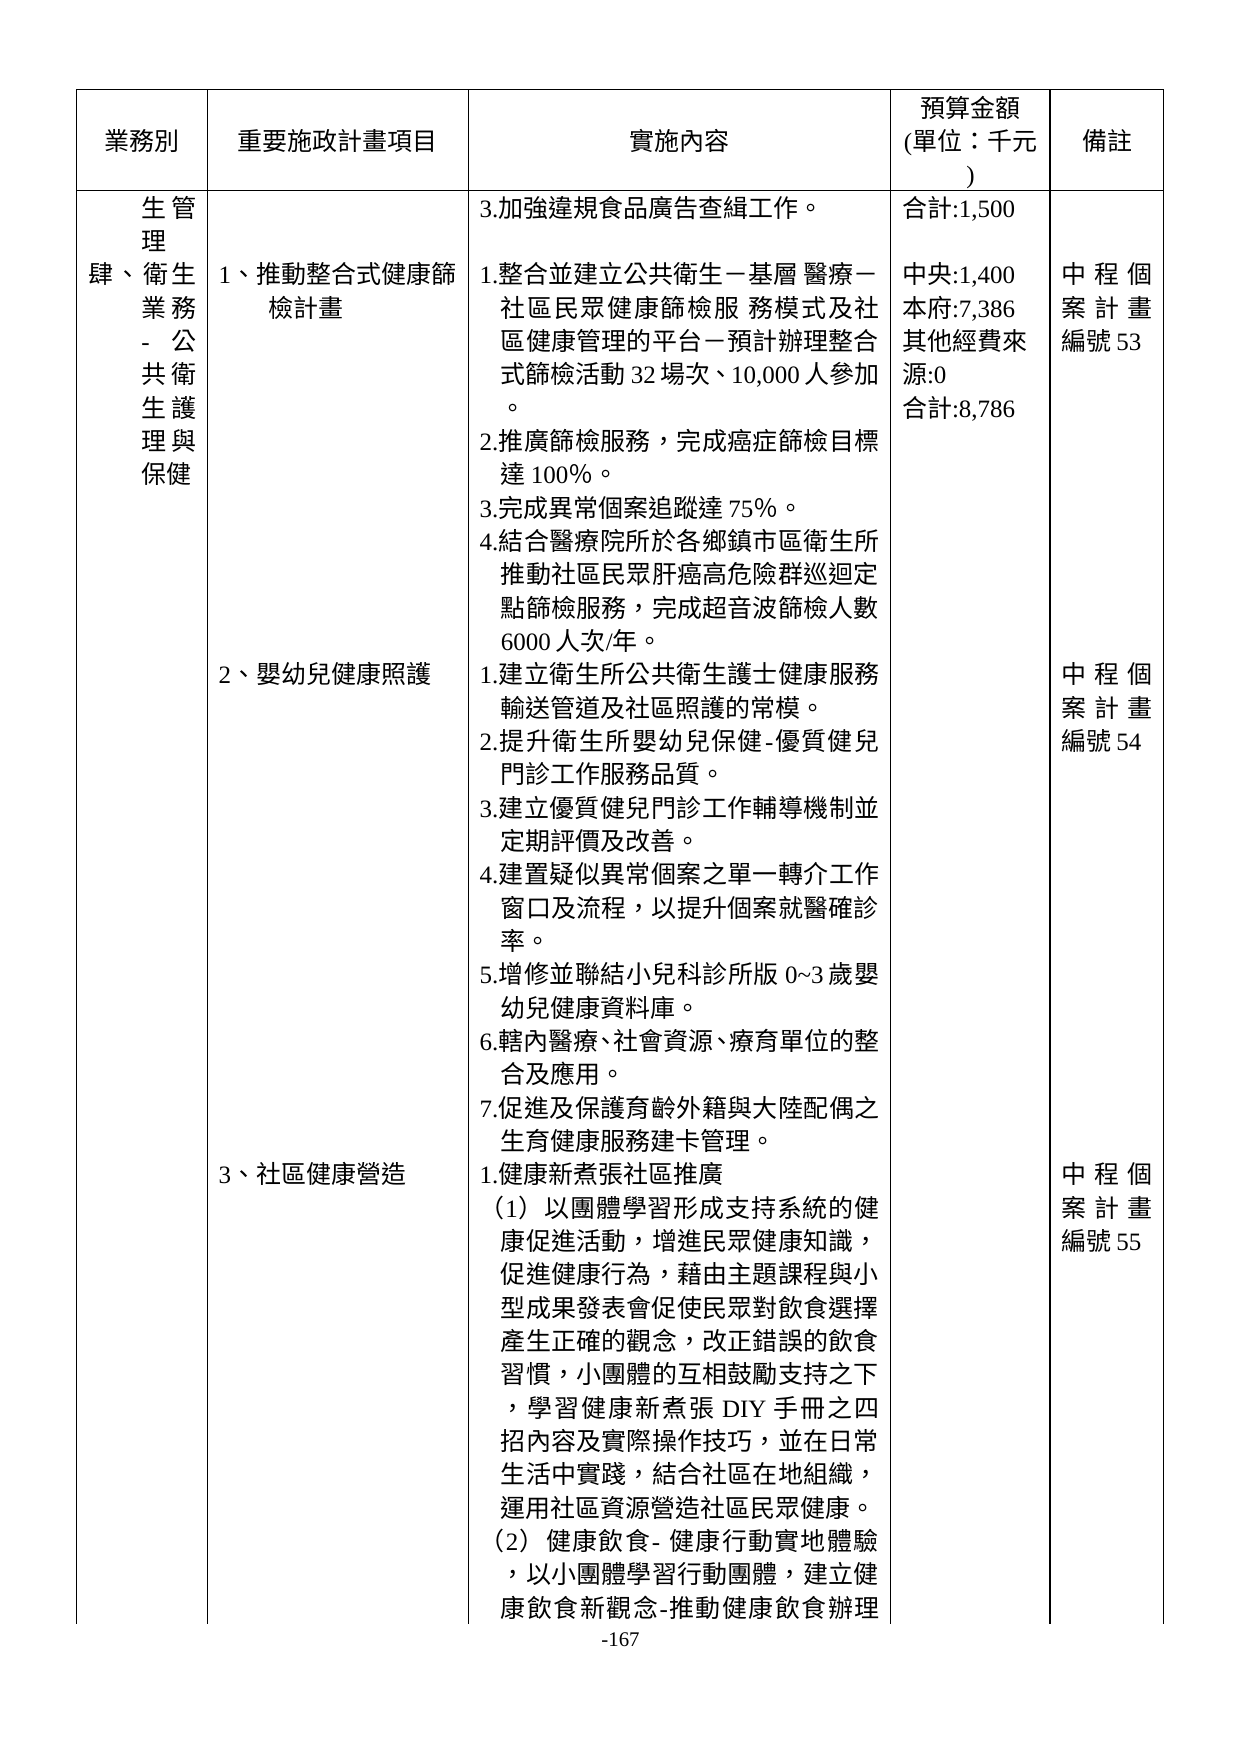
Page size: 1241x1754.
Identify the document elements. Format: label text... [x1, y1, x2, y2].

table_header 實施內容 [469, 90, 890, 190]
table_cell 1.健康新煮張社區推廣 （1）以團體學習形成支持系統的健康促進活動，增進民眾健康知識，促進健康行為，藉由主題課程與小型成果發表會促使民眾對飲食選擇產生正確的觀念，改正錯誤的飲食習慣，小團體的互相鼓勵支持之下，學習健康新煮張DIY手冊之四招內容及實際操作技巧，並在日常生活中實踐，結合社區在地組織，運用社區資源營造社區民眾健康。 （2）健康飲食- 健康行動實地體驗，以小團體學習行動團體，建立健康飲食新觀念-推動健康飲食辦理 [469, 1157, 890, 1624]
table_header 備註 [1051, 90, 1163, 190]
table_cell 中程個案計畫編號54 [1051, 657, 1163, 1157]
table_cell [208, 191, 468, 257]
table_cell 3.加強違規食品廣告查緝工作。 [469, 191, 890, 257]
table_cell 肆、衛生業務-公共衛生護理與保健 [77, 257, 207, 657]
table_cell [1051, 191, 1163, 257]
table_cell 社區健康營造 [208, 1157, 468, 1624]
table_cell [891, 657, 1049, 1157]
table_cell [77, 657, 207, 1157]
table_cell 中程個案計畫編號55 [1051, 1157, 1163, 1624]
table_header 重要施政計畫項目 [208, 90, 468, 190]
table_cell 1.建立衛生所公共衛生護士健康服務輸送管道及社區照護的常模。 2.提升衛生所嬰幼兒保健-優質健兒門診工作服務品質。 3.建立優質健兒門診工作輔導機制並定期評價及改善。 4.建置疑似異常個案之單一轉介工作窗口及流程，以提升個案就醫確診率。 5.增修並聯結小兒科診所版0~3歲嬰幼兒健康資料庫。 6.轄內醫療、社會資源、療育單位的整合及應用。 7.促進及保護育齡外籍與大陸配偶之生育健康服務建卡管理。 [469, 657, 890, 1157]
table_cell 生管理 [77, 191, 207, 257]
table_cell 中程個案計畫編號53 [1051, 257, 1163, 657]
table_cell 中央:1,400 本府:7,386 其他經費來源:0 合計:8,786 [891, 257, 1049, 657]
table_cell 推動整合式健康篩檢計畫 [208, 257, 468, 657]
table_cell [77, 1157, 207, 1624]
table_header 預算金額 (單位：千元) [891, 90, 1049, 190]
table_cell 合計:1,500 [891, 191, 1049, 257]
table_cell [891, 1157, 1049, 1624]
table_cell 嬰幼兒健康照護 [208, 657, 468, 1157]
table_cell 1.整合並建立公共衛生－基層 醫療－社區民眾健康篩檢服 務模式及社區健康管理的平台－預計辦理整合式篩檢活動32場次、10,000人參加。 2.推廣篩檢服務，完成癌症篩檢目標達100％。 3.完成異常個案追蹤達75％。 4.結合醫療院所於各鄉鎮市區衛生所推動社區民眾肝癌高危險群巡迴定點篩檢服務，完成超音波篩檢人數6000人次/年。 [469, 257, 890, 657]
table_header 業務別 [77, 90, 207, 190]
